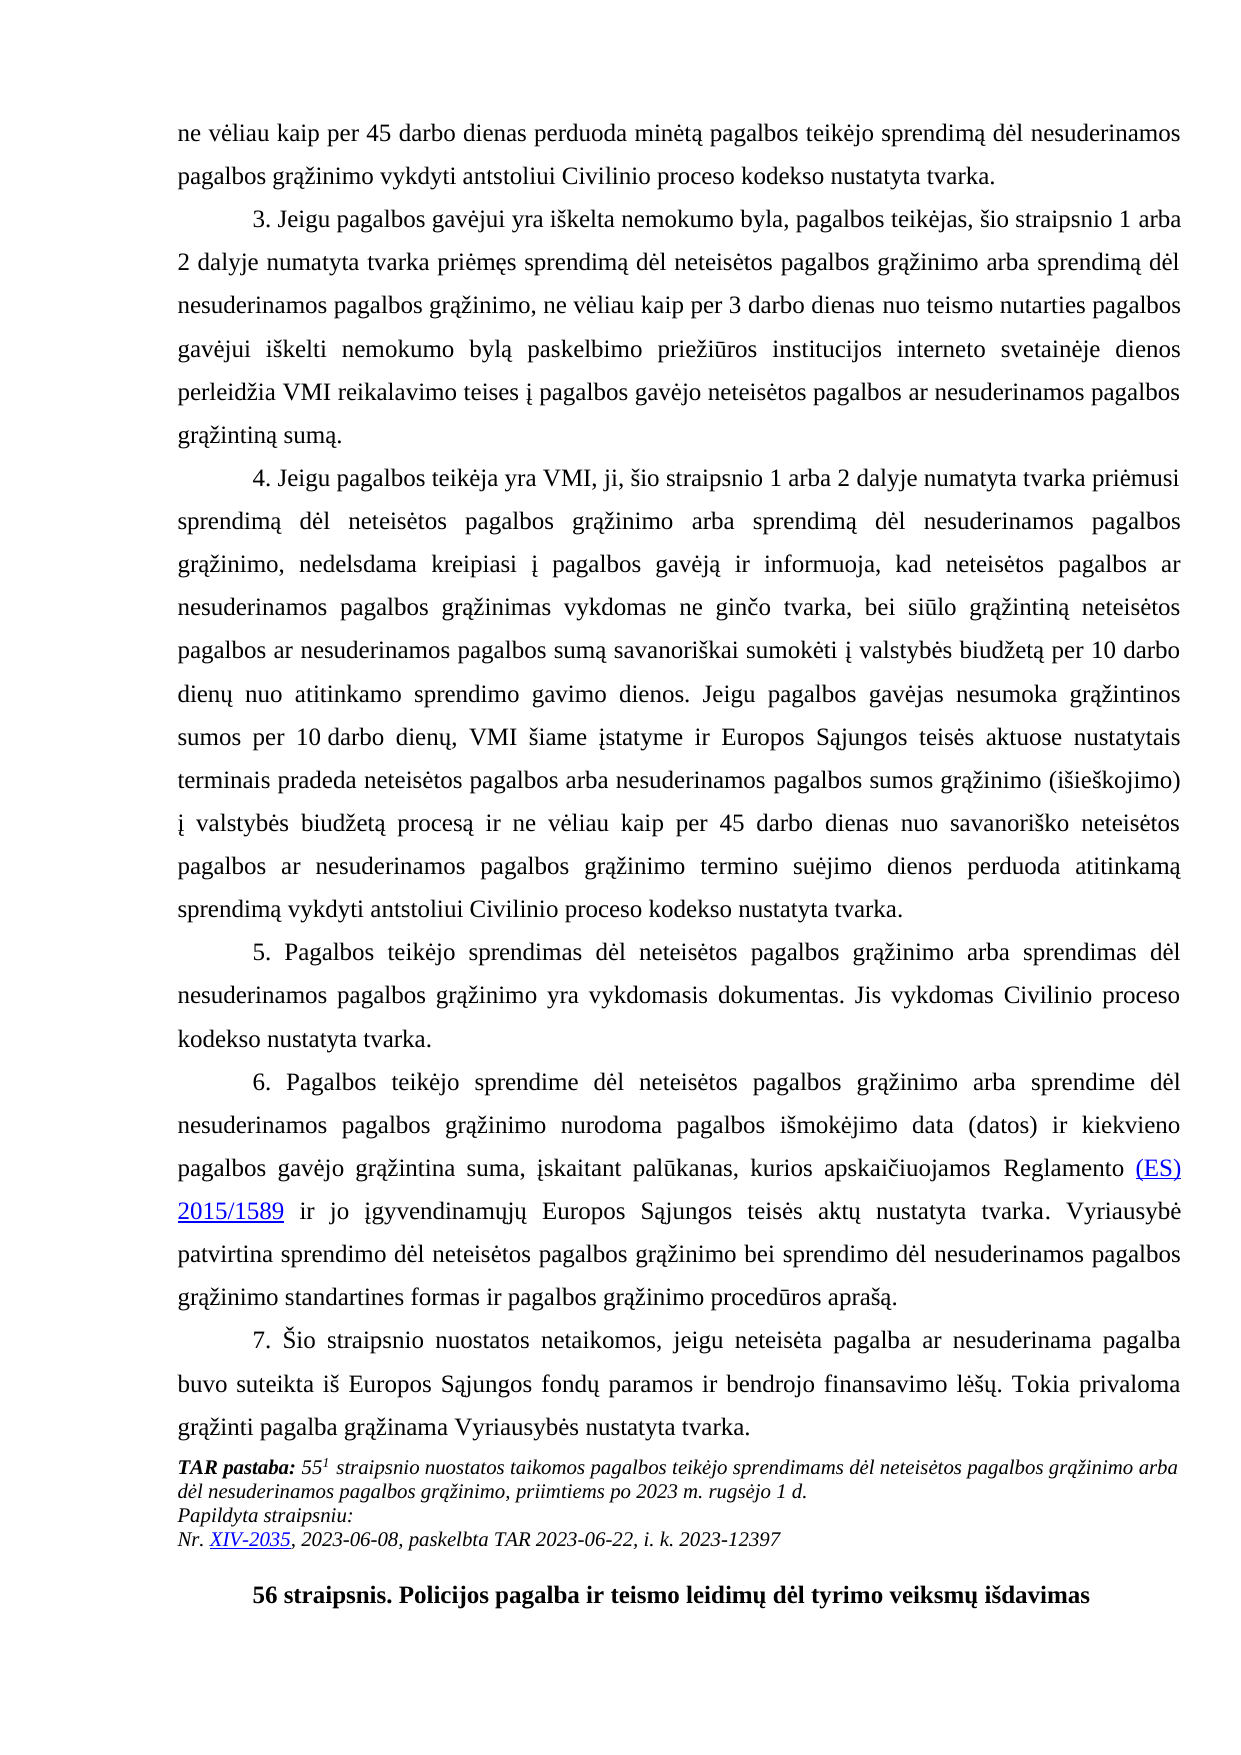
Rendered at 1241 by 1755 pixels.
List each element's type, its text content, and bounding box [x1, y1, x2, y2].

text 6. Pagalbos teikėjo sprendime dėl neteisėtos pagalbos grąžinimo arba sprendime dėl nesuderinamos pagalbos grąžinimo nurodoma pagalbos išmokėjimo data (datos) ir kiekvieno pagalbos gavėjo grąžintina suma, įskaitant palūkanas, kurios apskaičiuojamos Reglamento (ES) 2015/1589 ir jo įgyvendinamųjų Europos Sąjungos teisės aktų nustatyta tvarka. Vyriausybė patvirtina sprendimo dėl neteisėtos pagalbos grąžinimo bei sprendimo dėl nesuderinamos pagalbos grąžinimo standartines formas ir pagalbos grąžinimo procedūros aprašą. [177, 1067, 1181, 1311]
text 5. Pagalbos teikėjo sprendimas dėl neteisėtos pagalbos grąžinimo arba sprendimas dėl nesuderinamos pagalbos grąžinimo yra vykdomasis dokumentas. Jis vykdomas Civilinio proceso kodekso nustatyta tvarka. [177, 937, 1181, 1052]
text Papildyta straipsniu: [177, 1503, 1181, 1527]
text Nr. XIV-2035, 2023-06-08, paskelbta TAR 2023-06-22, i. k. 2023-12397 [177, 1527, 1181, 1551]
text ne vėliau kaip per 45 darbo dienas perduoda minėtą pagalbos teikėjo sprendimą dėl nesuderinamos pagalbos grąžinimo vykdyti antstoliui Civilinio proceso kodekso nustatyta tvarka. [177, 118, 1181, 190]
text TAR pastaba: 551 straipsnio nuostatos taikomos pagalbos teikėjo sprendimams dėl neteisėtos pagalbos grąžinimo arba dėl nesuderinamos pagalbos grąžinimo, priimtiems po 2023 m. rugsėjo 1 d. [177, 1455, 1181, 1503]
text 7. Šio straipsnio nuostatos netaikomos, jeigu neteisėta pagalba ar nesuderinama pagalba buvo suteikta iš Europos Sąjungos fondų paramos ir bendrojo finansavimo lėšų. Tokia privaloma grąžinti pagalba grąžinama Vyriausybės nustatyta tvarka. [177, 1326, 1181, 1441]
text 56 straipsnis. Policijos pagalba ir teismo leidimų dėl tyrimo veiksmų išdavimas [177, 1580, 1181, 1609]
text 3. Jeigu pagalbos gavėjui yra iškelta nemokumo byla, pagalbos teikėjas, šio straipsnio 1 arba 2 dalyje numatyta tvarka priėmęs sprendimą dėl neteisėtos pagalbos grąžinimo arba sprendimą dėl nesuderinamos pagalbos grąžinimo, ne vėliau kaip per 3 darbo dienas nuo teismo nutarties pagalbos gavėjui iškelti nemokumo bylą paskelbimo priežiūros institucijos interneto svetainėje dienos perleidžia VMI reikalavimo teises į pagalbos gavėjo neteisėtos pagalbos ar nesuderinamos pagalbos grąžintiną sumą. [177, 204, 1181, 449]
text 4. Jeigu pagalbos teikėja yra VMI, ji, šio straipsnio 1 arba 2 dalyje numatyta tvarka priėmusi sprendimą dėl neteisėtos pagalbos grąžinimo arba sprendimą dėl nesuderinamos pagalbos grąžinimo, nedelsdama kreipiasi į pagalbos gavėją ir informuoja, kad neteisėtos pagalbos ar nesuderinamos pagalbos grąžinimas vykdomas ne ginčo tvarka, bei siūlo grąžintiną neteisėtos pagalbos ar nesuderinamos pagalbos sumą savanoriškai sumokėti į valstybės biudžetą per 10 darbo dienų nuo atitinkamo sprendimo gavimo dienos. Jeigu pagalbos gavėjas nesumoka grąžintinos sumos per 10 darbo dienų, VMI šiame įstatyme ir Europos Sąjungos teisės aktuose nustatytais terminais pradeda neteisėtos pagalbos arba nesuderinamos pagalbos sumos grąžinimo (išieškojimo) į valstybės biudžetą procesą ir ne vėliau kaip per 45 darbo dienas nuo savanoriško neteisėtos pagalbos ar nesuderinamos pagalbos grąžinimo termino suėjimo dienos perduoda atitinkamą sprendimą vykdyti antstoliui Civilinio proceso kodekso nustatyta tvarka. [177, 463, 1181, 923]
